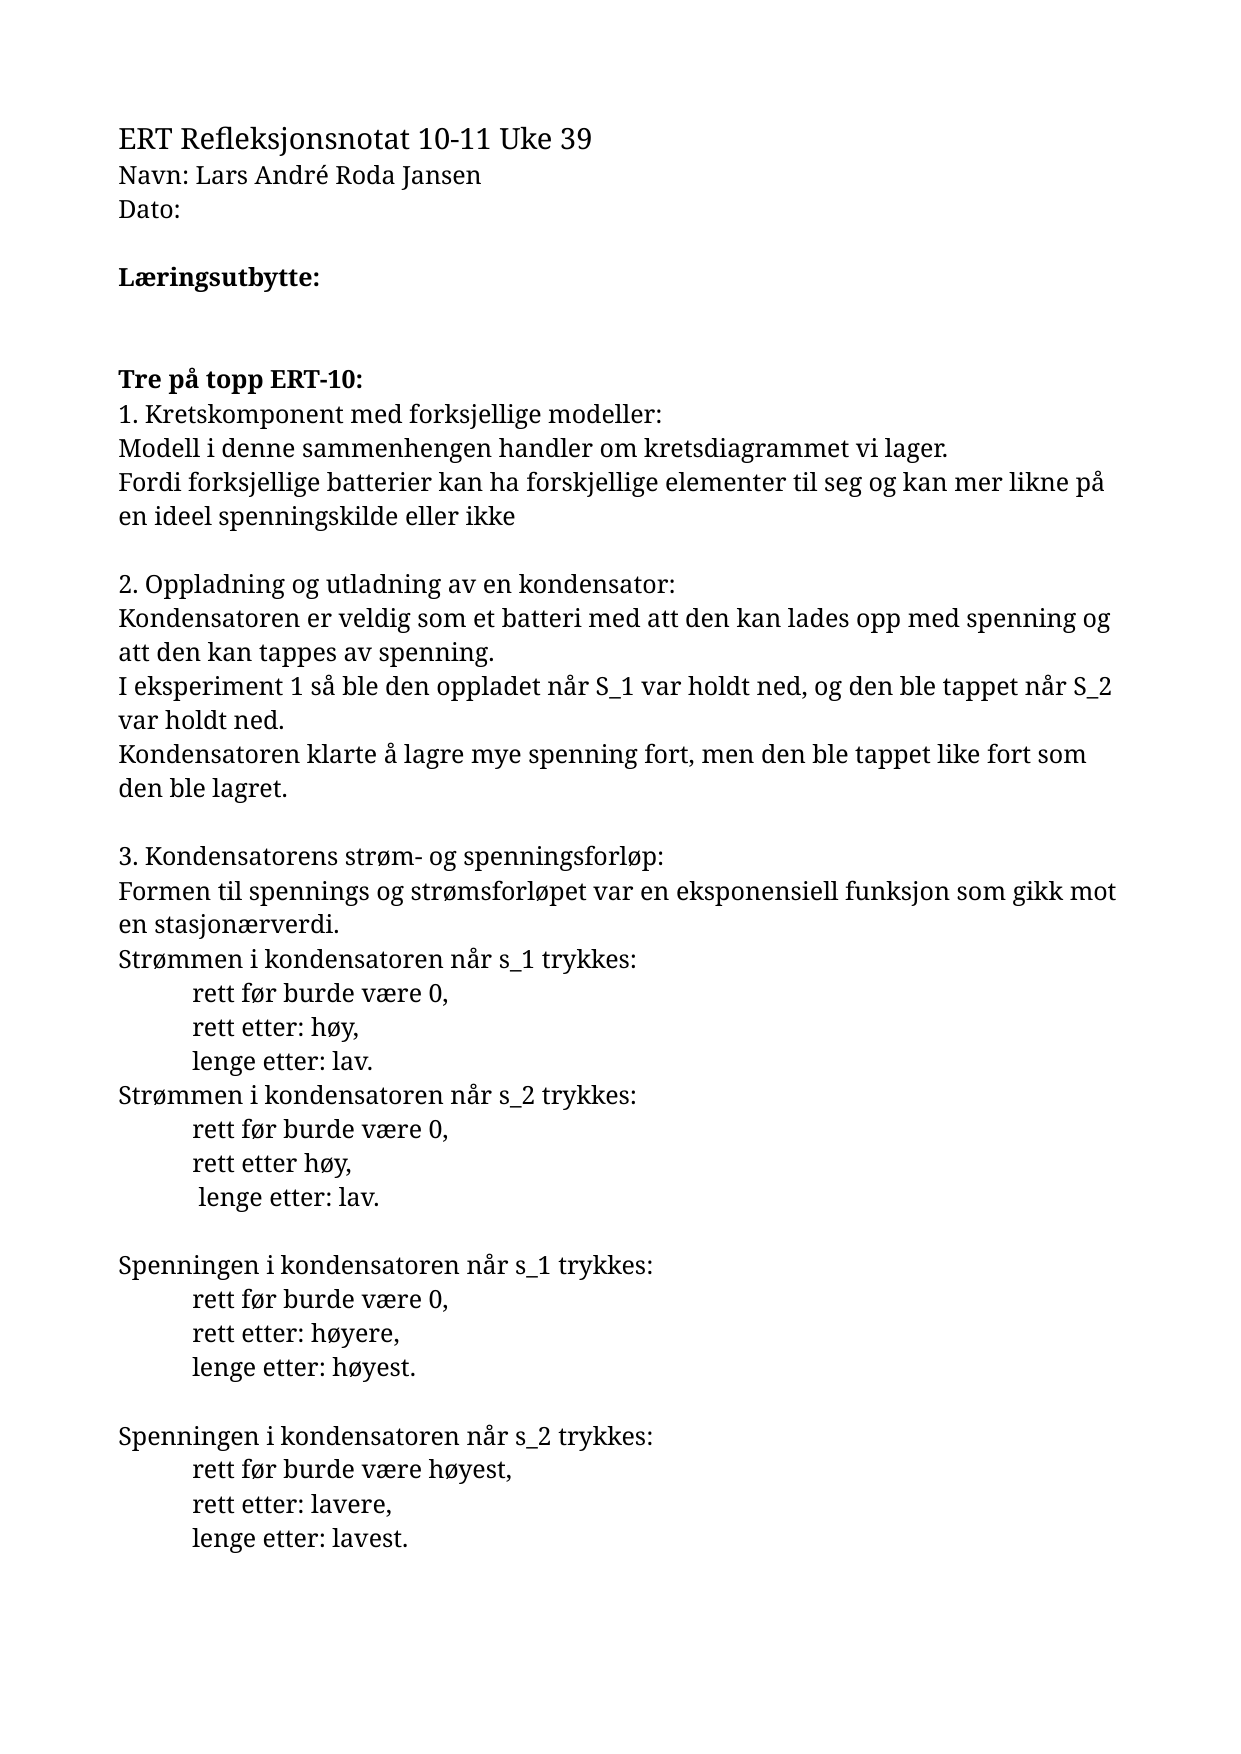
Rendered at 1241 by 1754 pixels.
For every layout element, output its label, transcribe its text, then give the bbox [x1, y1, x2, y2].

text lenge etter: lav. [118, 1180, 1122, 1214]
text Formen til spennings og strømsforløpet var en eksponensiell funksjon som gikk mot en stasjonærverdi. [118, 873, 1122, 941]
text ERT Refleksjonsnotat 10-11 Uke 39 [118, 118, 1122, 158]
text rett før burde være 0, [118, 975, 1122, 1009]
text Læringsutbytte: [118, 260, 1122, 294]
text 3. Kondensatorens strøm- og spenningsforløp: [118, 839, 1122, 873]
text rett etter høy, [118, 1146, 1122, 1180]
text I eksperiment 1 så ble den oppladet når S_1 var holdt ned, og den ble tappet når S_2 var holdt ned. [118, 669, 1122, 737]
text lenge etter: lav. [118, 1043, 1122, 1077]
text Kondensatoren er veldig som et batteri med att den kan lades opp med spenning og att den kan tappes av spenning. [118, 601, 1122, 669]
text rett etter: lavere, [118, 1486, 1122, 1520]
text Strømmen i kondensatoren når s_1 trykkes: [118, 941, 1122, 975]
text 1. Kretskomponent med forksjellige modeller: [118, 396, 1122, 430]
text rett før burde være 0, [118, 1282, 1122, 1316]
text Spenningen i kondensatoren når s_2 trykkes: [118, 1418, 1122, 1452]
text Modell i denne sammenhengen handler om kretsdiagrammet vi lager. [118, 430, 1122, 464]
text rett etter: høyere, [118, 1316, 1122, 1350]
text Dato: [118, 192, 1122, 226]
text Strømmen i kondensatoren når s_2 trykkes: [118, 1077, 1122, 1112]
text 2. Oppladning og utladning av en kondensator: [118, 567, 1122, 601]
text rett før burde være 0, [118, 1112, 1122, 1146]
text lenge etter: lavest. [118, 1520, 1122, 1554]
text Tre på topp ERT-10: [118, 362, 1122, 396]
text Kondensatoren klarte å lagre mye spenning fort, men den ble tappet like fort som den ble lagret. [118, 737, 1122, 805]
text Fordi forksjellige batterier kan ha forskjellige elementer til seg og kan mer likne på en ideel spenningskilde eller ikke [118, 464, 1122, 532]
text rett før burde være høyest, [118, 1452, 1122, 1486]
text lenge etter: høyest. [118, 1350, 1122, 1384]
text rett etter: høy, [118, 1009, 1122, 1043]
text Navn: Lars André Roda Jansen [118, 158, 1122, 192]
text Spenningen i kondensatoren når s_1 trykkes: [118, 1248, 1122, 1282]
